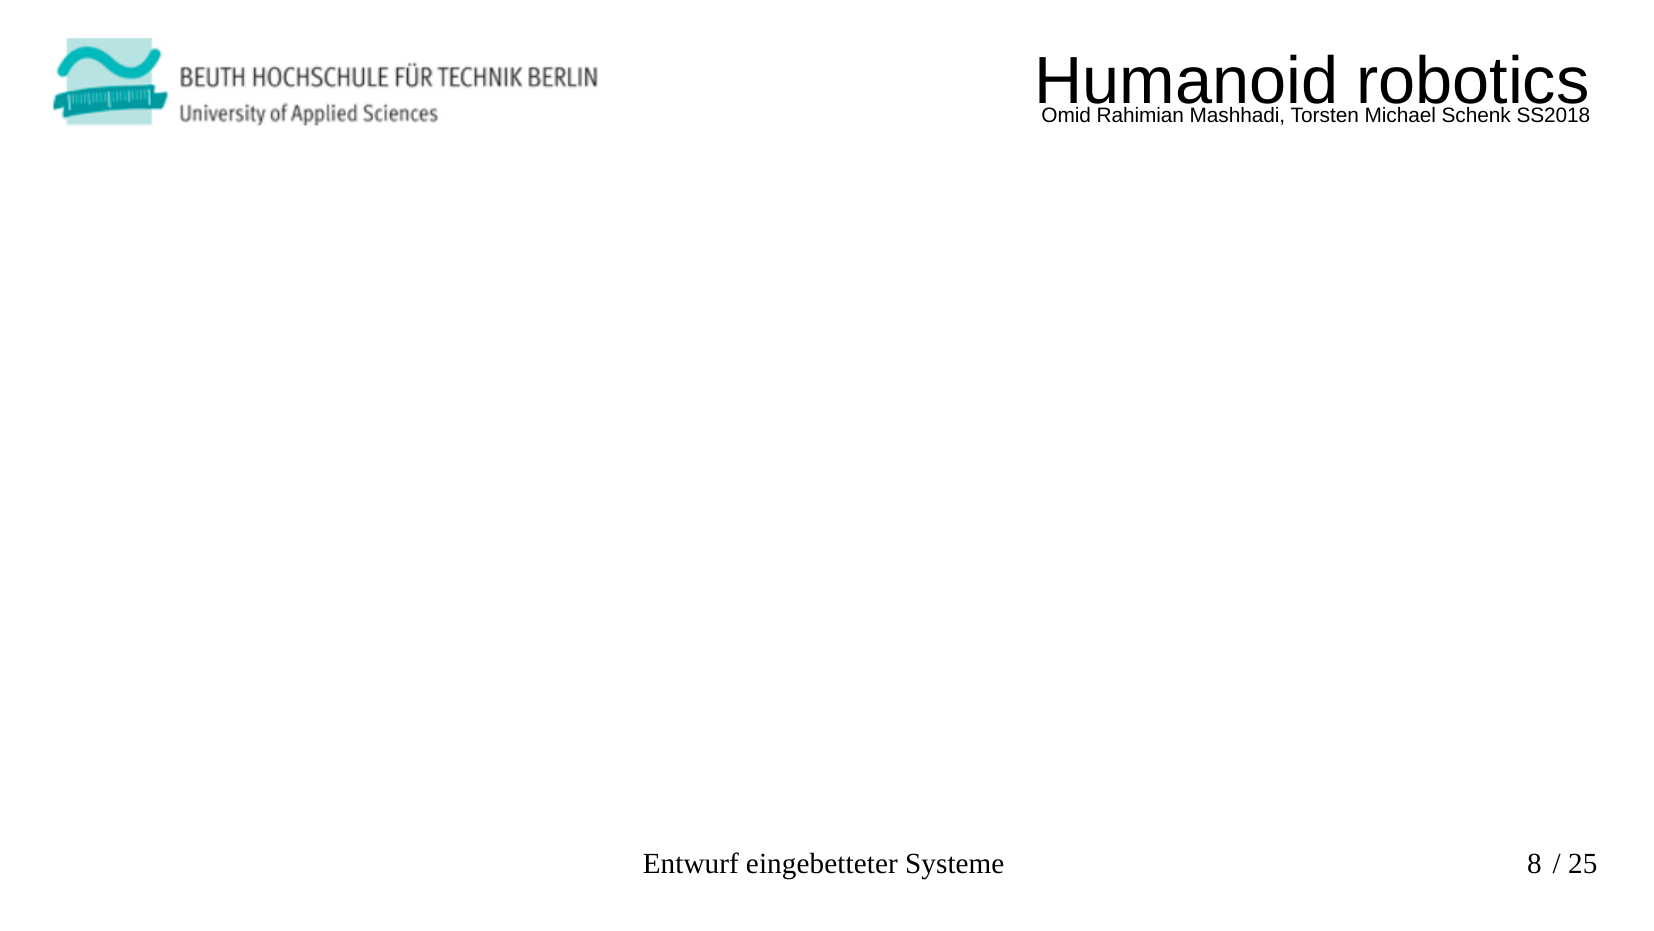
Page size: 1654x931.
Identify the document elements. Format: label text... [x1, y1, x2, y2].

text_box Humanoid robotics [1020, 35, 1642, 125]
title [82, 12, 1571, 218]
text_box / 25 [1530, 840, 1621, 888]
text_box Omid Rahimian Mashhadi, Torsten Michael Schenk SS2018 [1026, 96, 1611, 151]
picture [15, 29, 661, 145]
